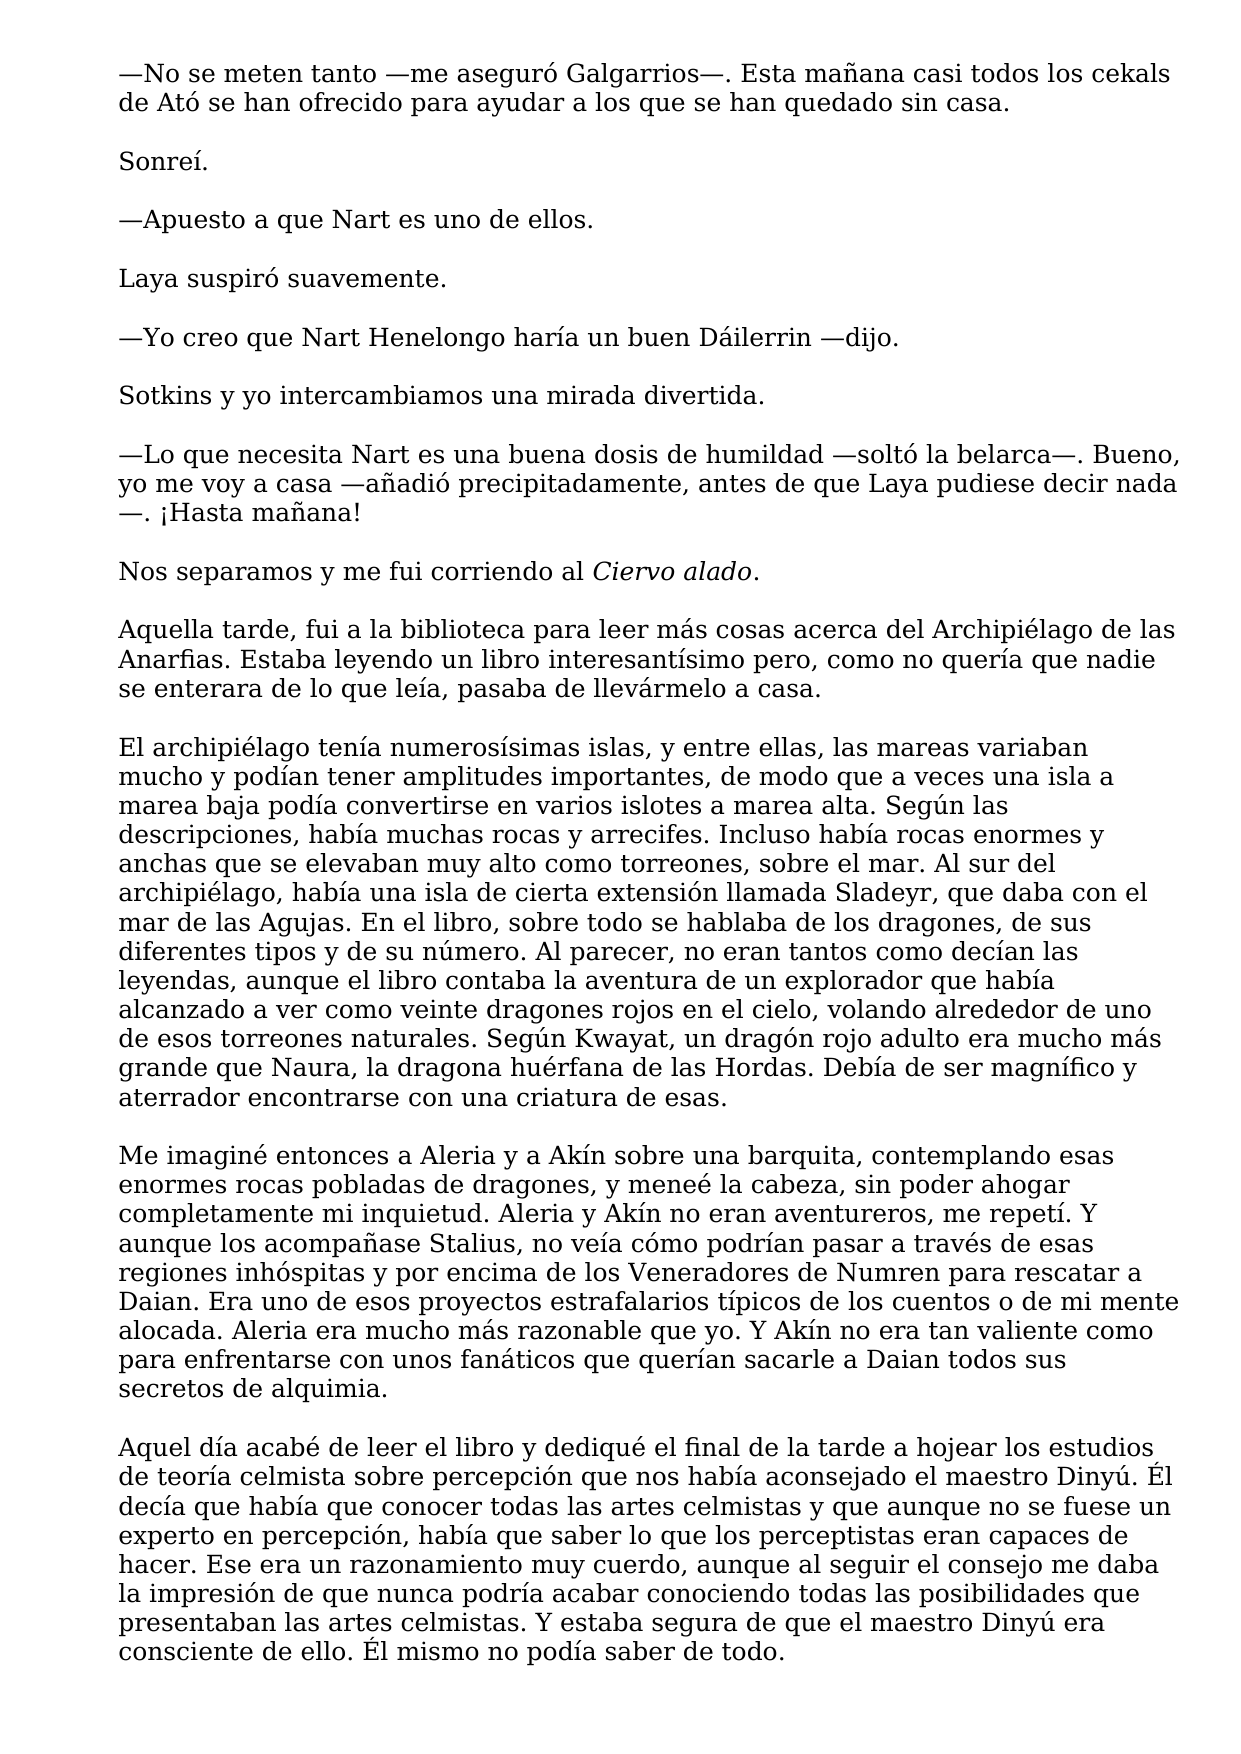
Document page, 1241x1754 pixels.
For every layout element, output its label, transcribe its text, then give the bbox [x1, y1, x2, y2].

text Nos separamos y me fui corriendo al Ciervo alado. [118, 557, 1181, 586]
text Laya suspiró suavemente. [118, 264, 1181, 293]
text Me imaginé entonces a Aleria y a Akín sobre una barquita, contemplando esas enormes rocas pobladas de dragones, y meneé la cabeza, sin poder ahogar completamente mi inquietud. Aleria y Akín no eran aventureros, me repetí. Y aunque los acompañase Stalius, no veía cómo podrían pasar a través de esas regiones inhóspitas y por encima de los Veneradores de Numren para rescatar a Daian. Era uno de esos proyectos estrafalarios típicos de los cuentos o de mi mente alocada. Aleria era mucho más razonable que yo. Y Akín no era tan valiente como para enfrentarse con unos fanáticos que querían sacarle a Daian todos sus secretos de alquimia. [118, 1141, 1181, 1404]
text Aquella tarde, fui a la biblioteca para leer más cosas acerca del Archipiélago de las Anarfias. Estaba leyendo un libro interesantísimo pero, como no quería que nadie se enterara de lo que leía, pasaba de llevármelo a casa. [118, 616, 1181, 703]
text —No se meten tanto —me aseguró Galgarrios—. Esta mañana casi todos los cekals de Ató se han ofrecido para ayudar a los que se han quedado sin casa. [118, 59, 1181, 117]
text —Apuesto a que Nart es uno de ellos. [118, 206, 1181, 235]
text Aquel día acabé de leer el libro y dediqué el final de la tarde a hojear los estudios de teoría celmista sobre percepción que nos había aconsejado el maestro Dinyú. Él decía que había que conocer todas las artes celmistas y que aunque no se fuese un experto en percepción, había que saber lo que los perceptistas eran capaces de hacer. Ese era un razonamiento muy cuerdo, aunque al seguir el consejo me daba la impresión de que nunca podría acabar conociendo todas las posibilidades que presentaban las artes celmistas. Y estaba segura de que el maestro Dinyú era consciente de ello. Él mismo no podía saber de todo. [118, 1433, 1181, 1667]
text Sotkins y yo intercambiamos una mirada divertida. [118, 381, 1181, 411]
text Sonreí. [118, 147, 1181, 176]
text —Lo que necesita Nart es una buena dosis de humildad —soltó la belarca—. Bueno, yo me voy a casa —añadió precipitadamente, antes de que Laya pudiese decir nada—. ¡Hasta mañana! [118, 440, 1181, 528]
text —Yo creo que Nart Henelongo haría un buen Dáilerrin —dijo. [118, 323, 1181, 352]
text El archipiélago tenía numerosísimas islas, y entre ellas, las mareas variaban mucho y podían tener amplitudes importantes, de modo que a veces una isla a marea baja podía convertirse en varios islotes a marea alta. Según las descripciones, había muchas rocas y arrecifes. Incluso había rocas enormes y anchas que se elevaban muy alto como torreones, sobre el mar. Al sur del archipiélago, había una isla de cierta extensión llamada Sladeyr, que daba con el mar de las Agujas. En el libro, sobre todo se hablaba de los dragones, de sus diferentes tipos y de su número. Al parecer, no eran tantos como decían las leyendas, aunque el libro contaba la aventura de un explorador que había alcanzado a ver como veinte dragones rojos en el cielo, volando alrededor de uno de esos torreones naturales. Según Kwayat, un dragón rojo adulto era mucho más grande que Naura, la dragona huérfana de las Hordas. Debía de ser magnífico y aterrador encontrarse con una criatura de esas. [118, 733, 1181, 1112]
